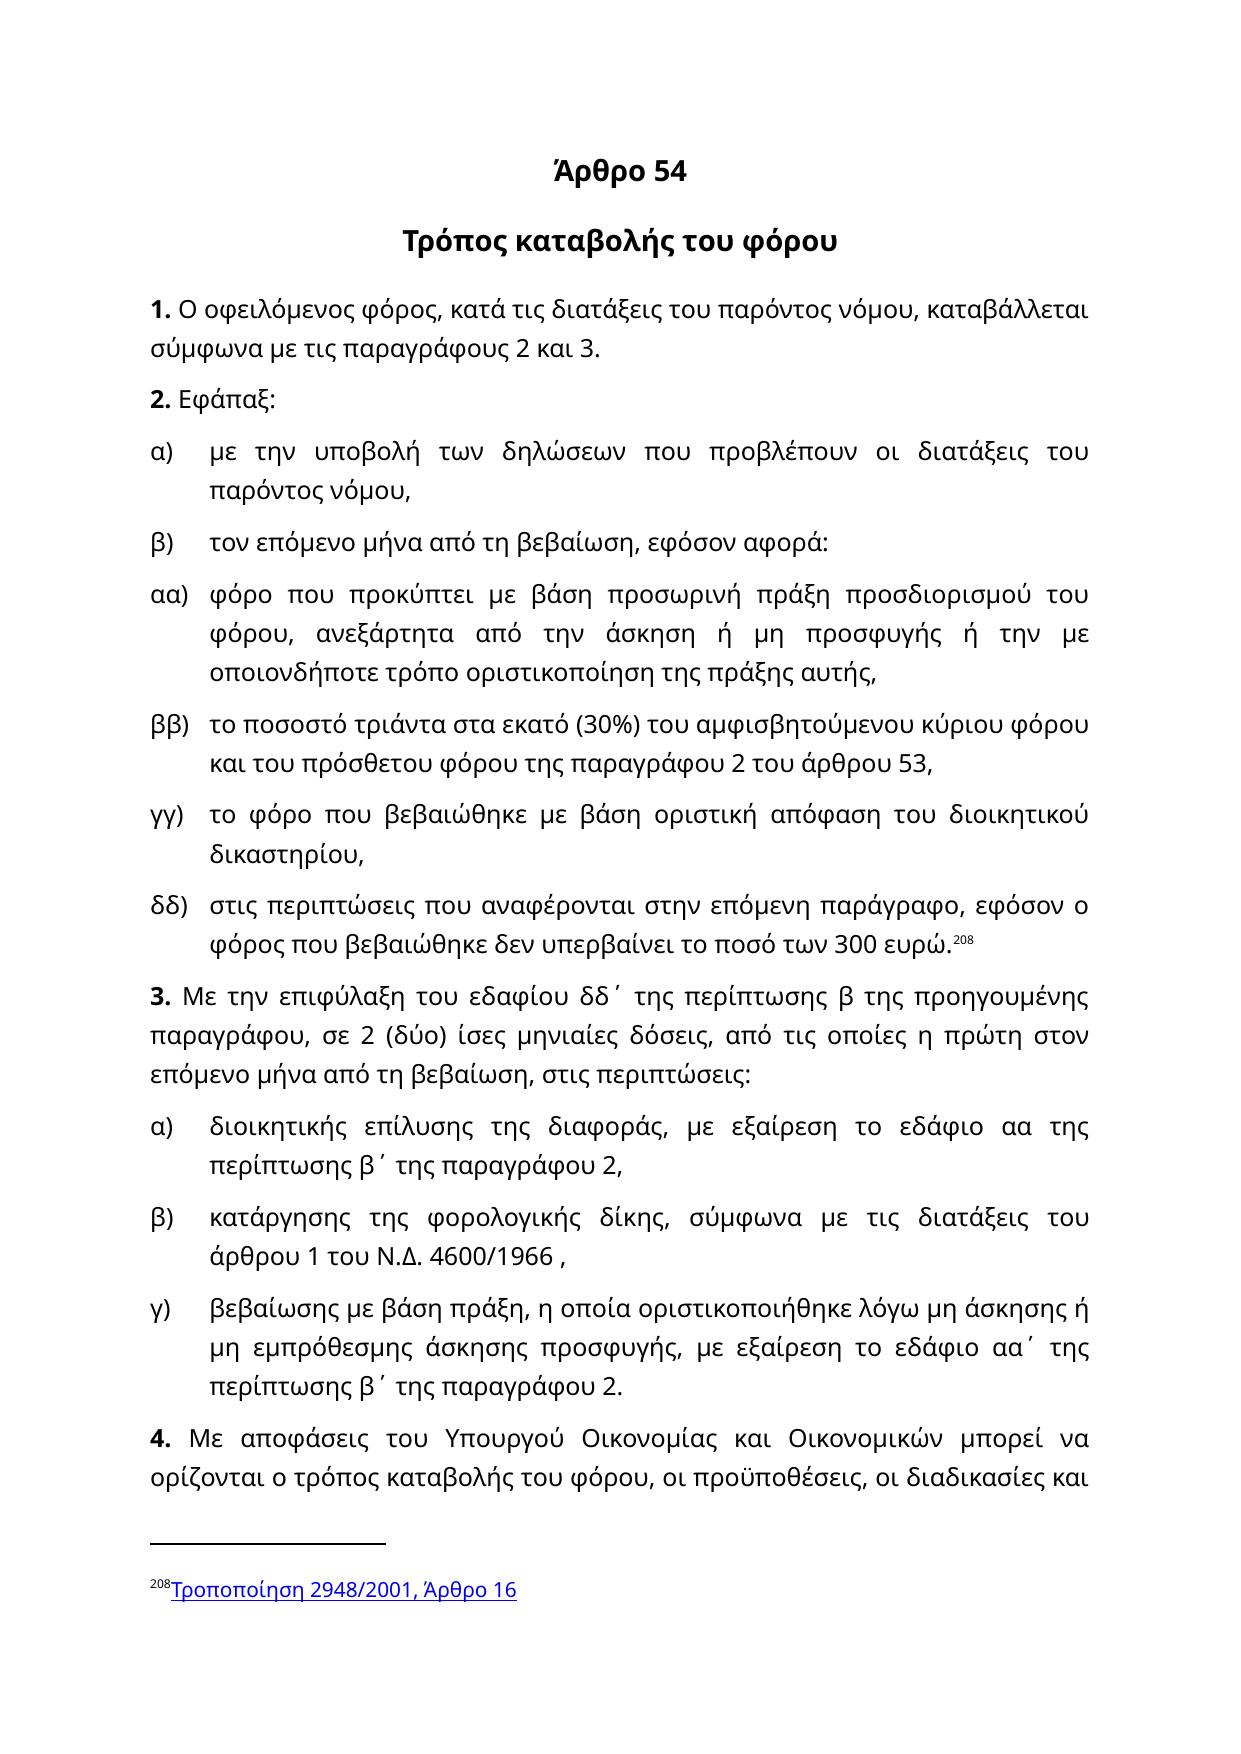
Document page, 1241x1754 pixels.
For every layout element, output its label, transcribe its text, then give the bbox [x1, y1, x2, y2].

text Τροποποίηση 2948/2001, Άρθρο 16 [150, 1576, 1090, 1604]
list α) διοικητικής επίλυσης της διαφοράς, με εξαίρεση το εδάφιο αα της περίπτωσης β΄ της παραγράφου 2, [150, 1109, 1090, 1182]
text 2. Εφάπαξ: [150, 382, 1090, 416]
list γ) βεβαίωσης με βάση πράξη, η οποία οριστικοποιήθηκε λόγω μη άσκησης ή μη εμπρόθεσμης άσκησης προσφυγής, με εξαίρεση το εδάφιο αα΄ της περίπτωσης β΄ της παραγράφου 2. [150, 1290, 1090, 1403]
text 4. Με αποφάσεις του Υπουργού Οικονομίας και Οικονομικών μπορεί να ορίζονται ο τρόπος καταβολής του φόρου, οι προϋποθέσεις, οι διαδικασίες και [150, 1420, 1090, 1494]
list β) κατάργησης της φορολογικής δίκης, σύμφωνα με τις διατάξεις του άρθρου 1 του Ν.Δ. 4600/1966 , [150, 1199, 1090, 1273]
list β) τον επόμενο μήνα από τη βεβαίωση, εφόσον αφορά: [150, 524, 1090, 559]
list γγ) το φόρο που βεβαιώθηκε με βάση οριστική απόφαση του διοικητικού δικαστηρίου, [150, 797, 1090, 870]
subtitle Τρόπος καταβολής του φόρου [150, 221, 1090, 260]
text 3. Με την επιφύλαξη του εδαφίου δδ΄ της περίπτωσης β της προηγουμένης παραγράφου, σε 2 (δύο) ίσες μηνιαίες δόσεις, από τις οποίες η πρώτη στον επόμενο μήνα από τη βεβαίωση, στις περιπτώσεις: [150, 979, 1090, 1091]
list δδ) στις περιπτώσεις που αναφέρονται στην επόμενη παράγραφο, εφόσον ο φόρος που βεβαιώθηκε δεν υπερβαίνει το ποσό των 300 ευρώ. [150, 888, 1090, 961]
list ββ) το ποσοστό τριάντα στα εκατό (30%) του αμφισβητούμενου κύριου φόρου και του πρόσθετου φόρου της παραγράφου 2 του άρθρου 53, [150, 706, 1090, 779]
list αα) φόρο που προκύπτει με βάση προσωρινή πράξη προσδιορισμού του φόρου, ανεξάρτητα από την άσκηση ή μη προσφυγής ή την με οποιονδήποτε τρόπο οριστικοποίηση της πράξης αυτής, [150, 576, 1090, 689]
text 1. Ο οφειλόμενος φόρος, κατά τις διατάξεις του παρόντος νόμου, καταβάλλεται σύμφωνα με τις παραγράφους 2 και 3. [150, 291, 1090, 364]
list α) με την υποβολή των δηλώσεων που προβλέπουν οι διατάξεις του παρόντος νόμου, [150, 434, 1090, 507]
subtitle Άρθρο 54 [150, 150, 1090, 190]
